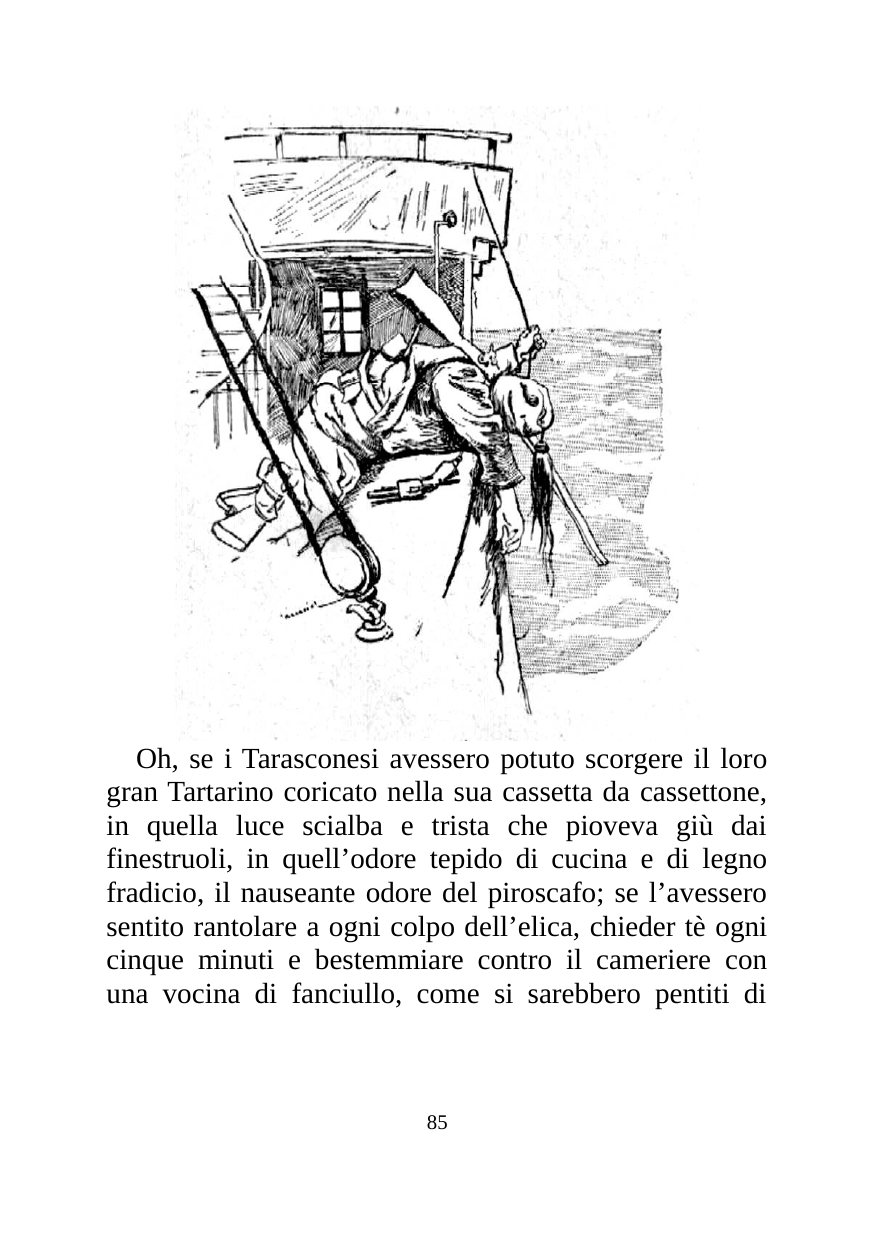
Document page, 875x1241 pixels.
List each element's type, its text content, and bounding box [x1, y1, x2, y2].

picture [174, 106, 700, 741]
text Oh, se i Tarasconesi avessero potuto scorgere il loro gran Tartarino coricato nella sua cassetta da cassettone, in quella luce scialba e trista che pioveva giù dai finestruoli, in quell’odore tepido di cucina e di legno fradicio, il nauseante odore del piroscafo; se l’avessero sentito rantolare a ogni colpo dell’elica, chieder tè ogni cinque minuti e bestemmiare contro il cameriere con una vocina di fanciullo, come si sarebbero pentiti di [106, 741, 768, 1049]
